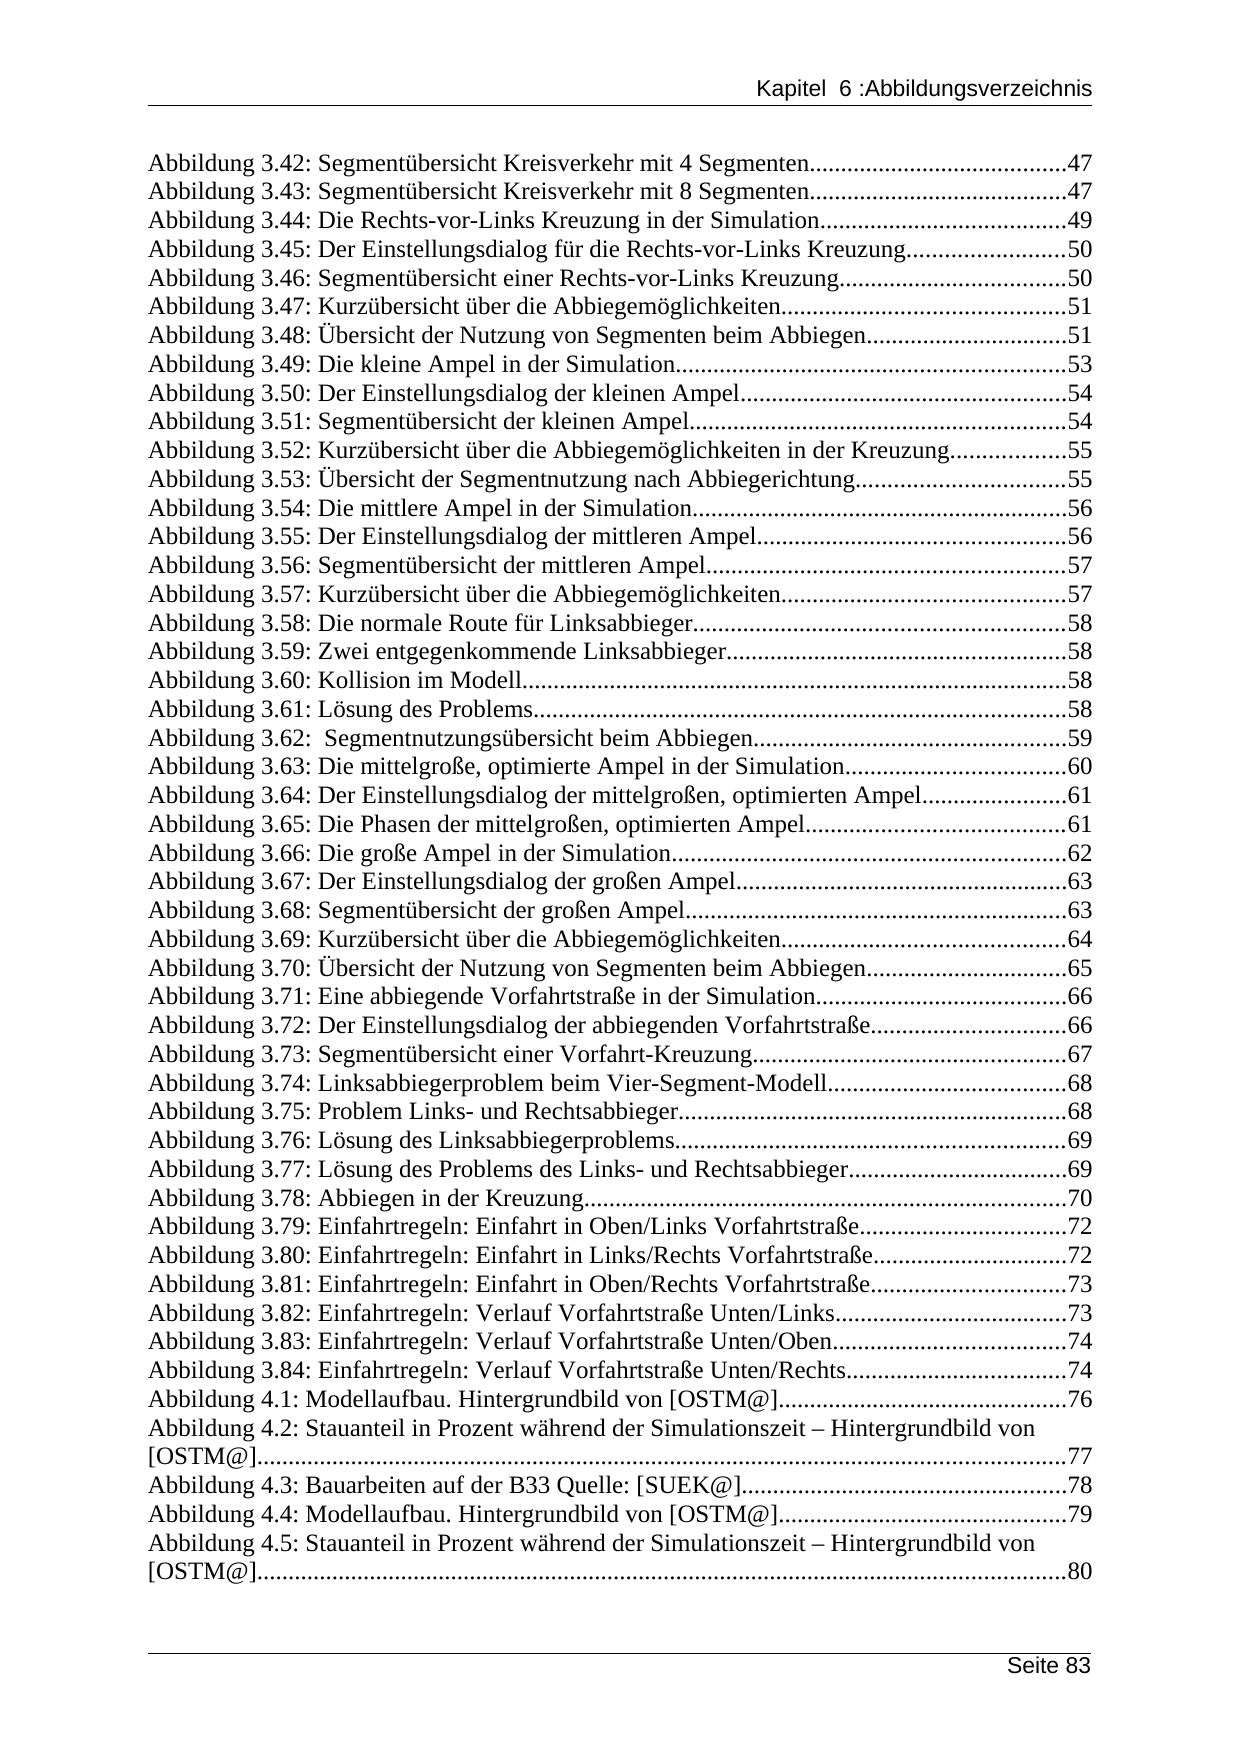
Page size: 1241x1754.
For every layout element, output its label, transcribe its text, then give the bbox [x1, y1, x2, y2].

text Abbildung 4.4: Modellaufbau. Hintergrundbild von [OSTM@] 79 [148, 1499, 1092, 1528]
text Abbildung 3.46: Segmentübersicht einer Rechts-vor-Links Kreuzung 50 [148, 263, 1092, 291]
text Abbildung 3.47: Kurzübersicht über die Abbiegemöglichkeiten 51 [148, 291, 1092, 320]
text Abbildung 3.42: Segmentübersicht Kreisverkehr mit 4 Segmenten 47 [148, 148, 1092, 176]
text Abbildung 3.69: Kurzübersicht über die Abbiegemöglichkeiten 64 [148, 924, 1092, 953]
text Abbildung 3.80: Einfahrtregeln: Einfahrt in Links/Rechts Vorfahrtstraße 72 [148, 1240, 1092, 1269]
text Abbildung 3.55: Der Einstellungsdialog der mittleren Ampel 56 [148, 521, 1092, 550]
text Abbildung 4.5: Stauanteil in Prozent während der Simulationszeit – Hintergrundbild von [OSTM@] 80 [148, 1528, 1092, 1585]
text Abbildung 3.67: Der Einstellungsdialog der großen Ampel 63 [148, 866, 1092, 895]
text Abbildung 3.68: Segmentübersicht der großen Ampel 63 [148, 895, 1092, 924]
text Abbildung 3.66: Die große Ampel in der Simulation 62 [148, 838, 1092, 866]
text Abbildung 3.57: Kurzübersicht über die Abbiegemöglichkeiten 57 [148, 579, 1092, 608]
text Abbildung 3.65: Die Phasen der mittelgroßen, optimierten Ampel 61 [148, 809, 1092, 838]
text Abbildung 3.63: Die mittelgroße, optimierte Ampel in der Simulation 60 [148, 751, 1092, 780]
text Abbildung 3.77: Lösung des Problems des Links- und Rechtsabbieger 69 [148, 1154, 1092, 1183]
text Abbildung 3.43: Segmentübersicht Kreisverkehr mit 8 Segmenten 47 [148, 176, 1092, 205]
text Abbildung 3.53: Übersicht der Segmentnutzung nach Abbiegerichtung 55 [148, 464, 1092, 493]
text Abbildung 3.70: Übersicht der Nutzung von Segmenten beim Abbiegen 65 [148, 953, 1092, 981]
text Abbildung 3.50: Der Einstellungsdialog der kleinen Ampel 54 [148, 378, 1092, 406]
text Abbildung 4.2: Stauanteil in Prozent während der Simulationszeit – Hintergrundbild von [OSTM@] 77 [148, 1413, 1092, 1470]
text Abbildung 3.49: Die kleine Ampel in der Simulation 53 [148, 349, 1092, 378]
text Abbildung 4.1: Modellaufbau. Hintergrundbild von [OSTM@] 76 [148, 1384, 1092, 1413]
text Abbildung 3.73: Segmentübersicht einer Vorfahrt-Kreuzung 67 [148, 1039, 1092, 1068]
text Abbildung 3.81: Einfahrtregeln: Einfahrt in Oben/Rechts Vorfahrtstraße 73 [148, 1269, 1092, 1298]
text Abbildung 3.79: Einfahrtregeln: Einfahrt in Oben/Links Vorfahrtstraße 72 [148, 1211, 1092, 1240]
text Abbildung 3.61: Lösung des Problems 58 [148, 694, 1092, 723]
text Abbildung 3.74: Linksabbiegerproblem beim Vier-Segment-Modell 68 [148, 1068, 1092, 1096]
text Abbildung 3.83: Einfahrtregeln: Verlauf Vorfahrtstraße Unten/Oben 74 [148, 1326, 1092, 1355]
text Abbildung 3.71: Eine abbiegende Vorfahrtstraße in der Simulation 66 [148, 981, 1092, 1010]
text Abbildung 3.72: Der Einstellungsdialog der abbiegenden Vorfahrtstraße 66 [148, 1010, 1092, 1039]
text Abbildung 3.52: Kurzübersicht über die Abbiegemöglichkeiten in der Kreuzung 55 [148, 435, 1092, 464]
text Abbildung 3.56: Segmentübersicht der mittleren Ampel 57 [148, 550, 1092, 579]
text Abbildung 3.58: Die normale Route für Linksabbieger 58 [148, 608, 1092, 636]
text Abbildung 3.84: Einfahrtregeln: Verlauf Vorfahrtstraße Unten/Rechts 74 [148, 1355, 1092, 1384]
text Abbildung 3.60: Kollision im Modell 58 [148, 665, 1092, 694]
text Abbildung 3.59: Zwei entgegenkommende Linksabbieger 58 [148, 636, 1092, 665]
text Abbildung 3.64: Der Einstellungsdialog der mittelgroßen, optimierten Ampel 61 [148, 780, 1092, 809]
text Abbildung 4.3: Bauarbeiten auf der B33 Quelle: [SUEK@] 78 [148, 1470, 1092, 1499]
text Abbildung 3.51: Segmentübersicht der kleinen Ampel 54 [148, 406, 1092, 435]
text Abbildung 3.62: Segmentnutzungsübersicht beim Abbiegen 59 [148, 723, 1092, 751]
text Abbildung 3.75: Problem Links- und Rechtsabbieger 68 [148, 1096, 1092, 1125]
text Abbildung 3.48: Übersicht der Nutzung von Segmenten beim Abbiegen 51 [148, 320, 1092, 349]
text Abbildung 3.44: Die Rechts-vor-Links Kreuzung in der Simulation 49 [148, 205, 1092, 234]
text Abbildung 3.54: Die mittlere Ampel in der Simulation 56 [148, 493, 1092, 521]
text Abbildung 3.45: Der Einstellungsdialog für die Rechts-vor-Links Kreuzung 50 [148, 234, 1092, 263]
text Abbildung 3.82: Einfahrtregeln: Verlauf Vorfahrtstraße Unten/Links 73 [148, 1298, 1092, 1326]
text Abbildung 3.78: Abbiegen in der Kreuzung 70 [148, 1183, 1092, 1211]
text Abbildung 3.76: Lösung des Linksabbiegerproblems 69 [148, 1125, 1092, 1154]
